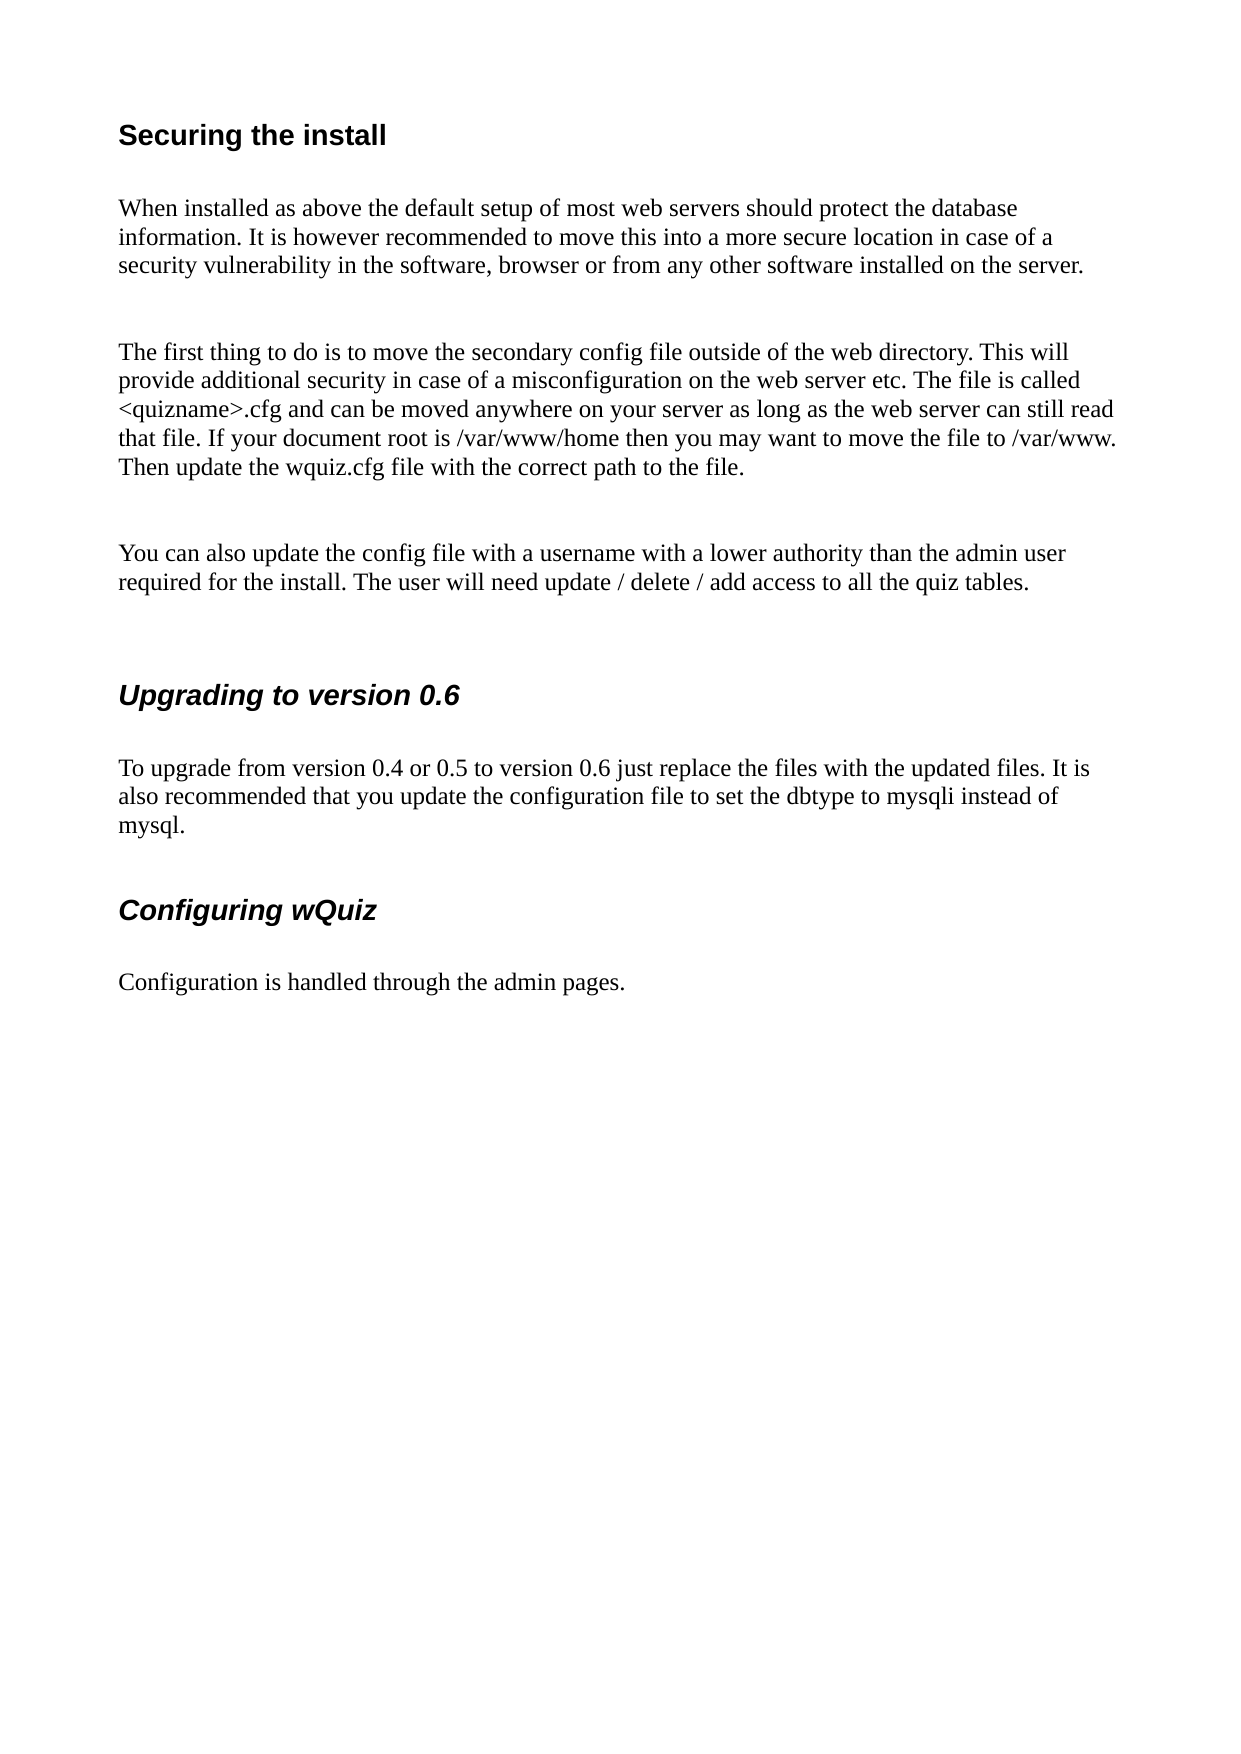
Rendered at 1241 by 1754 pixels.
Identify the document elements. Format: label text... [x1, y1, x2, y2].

text You can also update the config file with a username with a lower authority than the admin user required for the install. The user will need update / delete / add access to all the quiz tables. [118, 538, 1122, 595]
subtitle Securing the install [118, 118, 1122, 152]
text Then update the wquiz.cfg file with the correct path to the file. [118, 452, 1122, 480]
text Configuration is handled through the admin pages. [118, 967, 1122, 996]
text When installed as above the default setup of most web servers should protect the database information. It is however recommended to move this into a more secure location in case of a security vulnerability in the software, browser or from any other software installed on the server. [118, 193, 1122, 279]
subtitle Configuring wQuiz [118, 893, 1122, 926]
subtitle Upgrading to version 0.6 [118, 678, 1122, 711]
text The first thing to do is to move the secondary config file outside of the web directory. This will provide additional security in case of a misconfiguration on the web server etc. The file is called <quizname>.cfg and can be moved anywhere on your server as long as the web server can still read that file. If your document root is /var/www/home then you may want to move the file to /var/www. [118, 337, 1122, 452]
text To upgrade from version 0.4 or 0.5 to version 0.6 just replace the files with the updated files. It is also recommended that you update the configuration file to set the dbtype to mysqli instead of mysql. [118, 753, 1122, 839]
